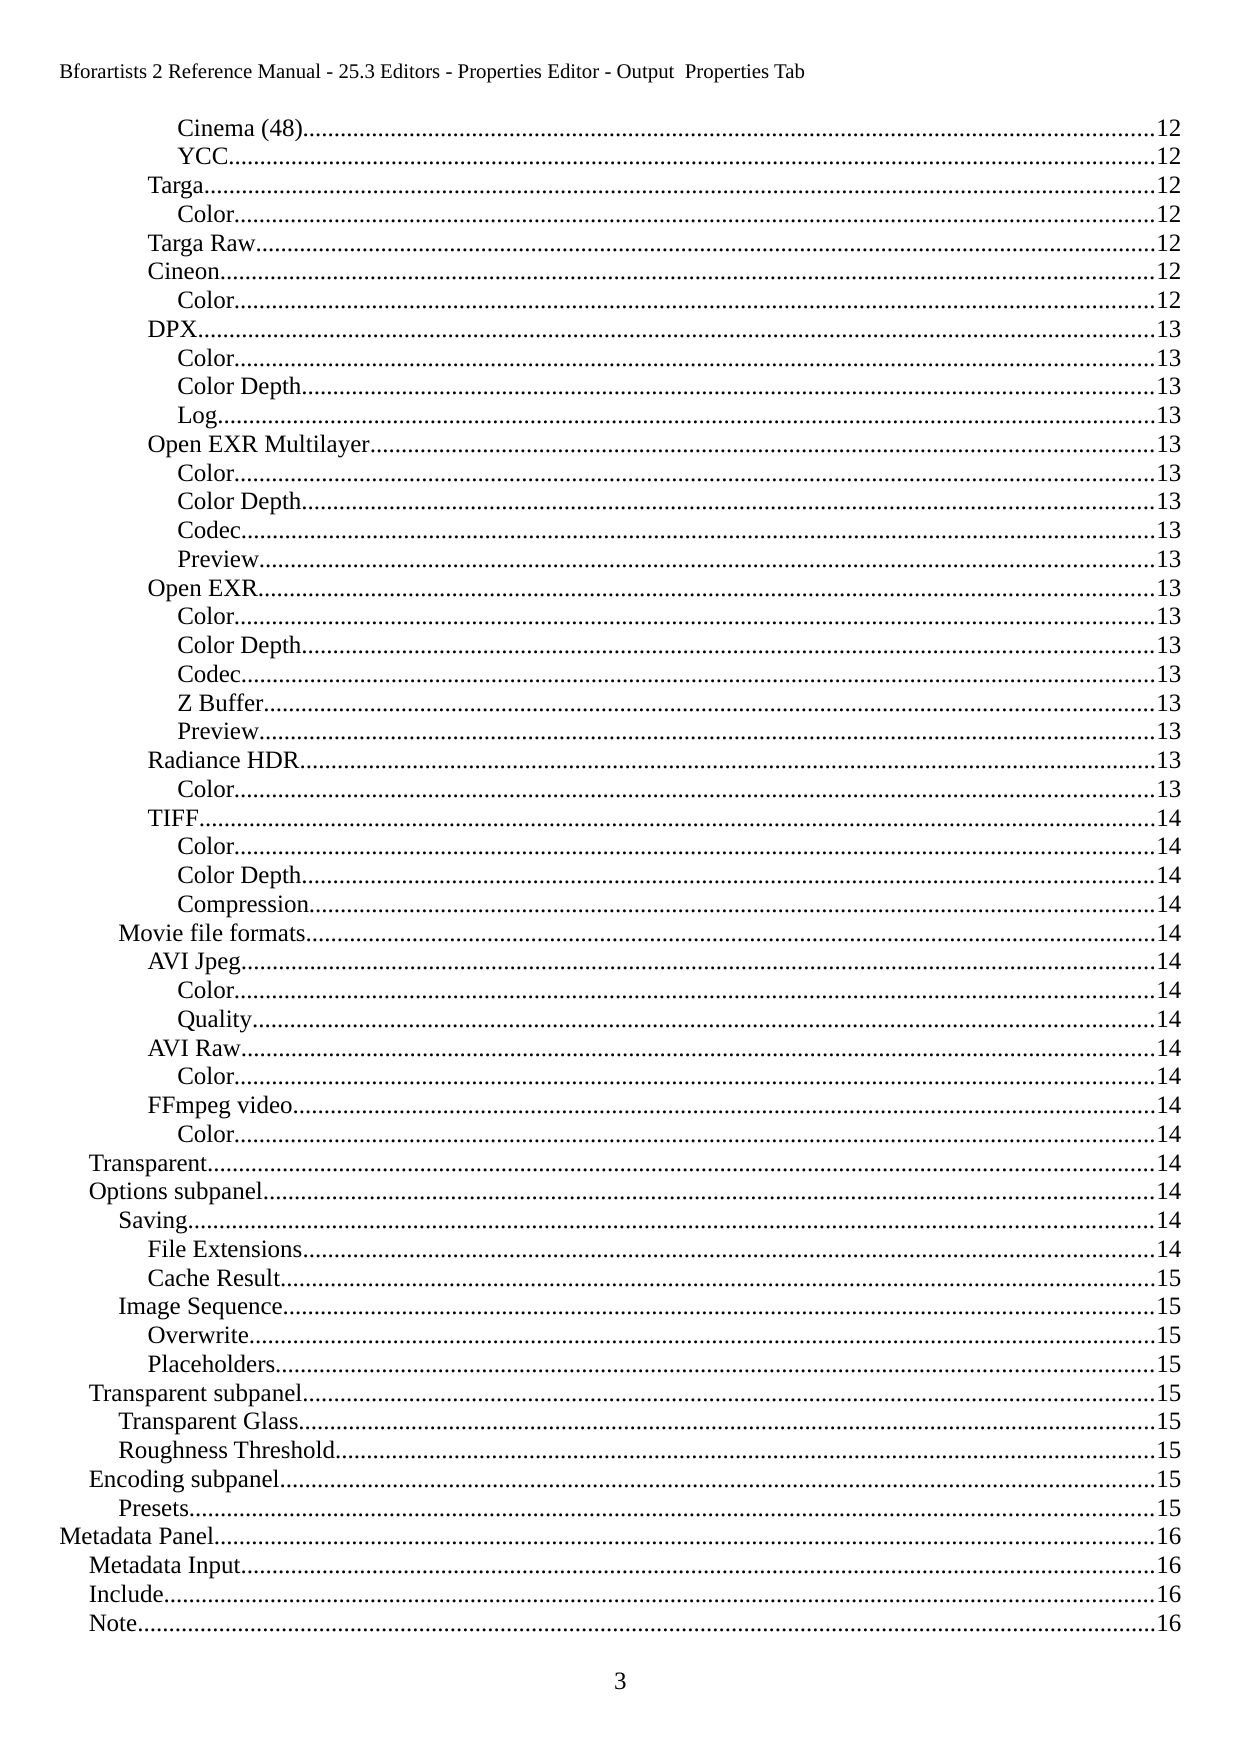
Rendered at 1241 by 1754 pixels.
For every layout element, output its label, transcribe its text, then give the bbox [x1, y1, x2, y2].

text Transparent Glass 15 [118, 1406, 1181, 1435]
text AVI Raw 14 [147, 1033, 1181, 1061]
text Quality 14 [177, 1004, 1181, 1033]
text Open EXR Multilayer 13 [147, 429, 1181, 458]
text Targa Raw 12 [147, 228, 1181, 256]
text Preview 13 [177, 716, 1181, 745]
text Color 14 [177, 1119, 1181, 1148]
text Z Buffer 13 [177, 688, 1181, 716]
text AVI Jpeg 14 [147, 946, 1181, 975]
text Image Sequence 15 [118, 1291, 1181, 1320]
text Encoding subpanel 15 [88, 1464, 1181, 1493]
text Color 12 [177, 199, 1181, 228]
text Note 16 [88, 1608, 1181, 1636]
text Color Depth 13 [177, 486, 1181, 515]
text Include 16 [88, 1579, 1181, 1608]
text Transparent subpanel 15 [88, 1378, 1181, 1406]
text Options subpanel 14 [88, 1176, 1181, 1205]
text Movie file formats 14 [118, 918, 1181, 946]
text Roughness Threshold 15 [118, 1435, 1181, 1464]
text Color Depth 13 [177, 630, 1181, 659]
text Metadata Panel 16 [59, 1521, 1181, 1550]
text Color 14 [177, 831, 1181, 860]
text Codec 13 [177, 659, 1181, 688]
text Open EXR 13 [147, 573, 1181, 601]
text Transparent 14 [88, 1148, 1181, 1176]
text Color 13 [177, 458, 1181, 486]
text Log 13 [177, 400, 1181, 429]
text Color 14 [177, 1061, 1181, 1090]
text Codec 13 [177, 515, 1181, 544]
text Color 14 [177, 975, 1181, 1004]
text Placeholders 15 [147, 1349, 1181, 1378]
text Color 13 [177, 343, 1181, 371]
text Presets 15 [118, 1493, 1181, 1521]
text Preview 13 [177, 544, 1181, 573]
text TIFF 14 [147, 803, 1181, 831]
text Color Depth 13 [177, 371, 1181, 400]
text Color 12 [177, 285, 1181, 314]
text Overwrite 15 [147, 1320, 1181, 1349]
text Compression 14 [177, 889, 1181, 918]
text YCC 12 [177, 141, 1181, 170]
text DPX 13 [147, 314, 1181, 343]
text Cinema (48) 12 [177, 113, 1181, 141]
text Metadata Input 16 [88, 1550, 1181, 1579]
text Color 13 [177, 774, 1181, 803]
text File Extensions 14 [147, 1234, 1181, 1263]
text Cineon 12 [147, 256, 1181, 285]
text Color 13 [177, 601, 1181, 630]
text Color Depth 14 [177, 860, 1181, 889]
text Cache Result 15 [147, 1263, 1181, 1291]
text Targa 12 [147, 170, 1181, 199]
text Saving 14 [118, 1205, 1181, 1234]
text FFmpeg video 14 [147, 1090, 1181, 1119]
text Radiance HDR 13 [147, 745, 1181, 774]
